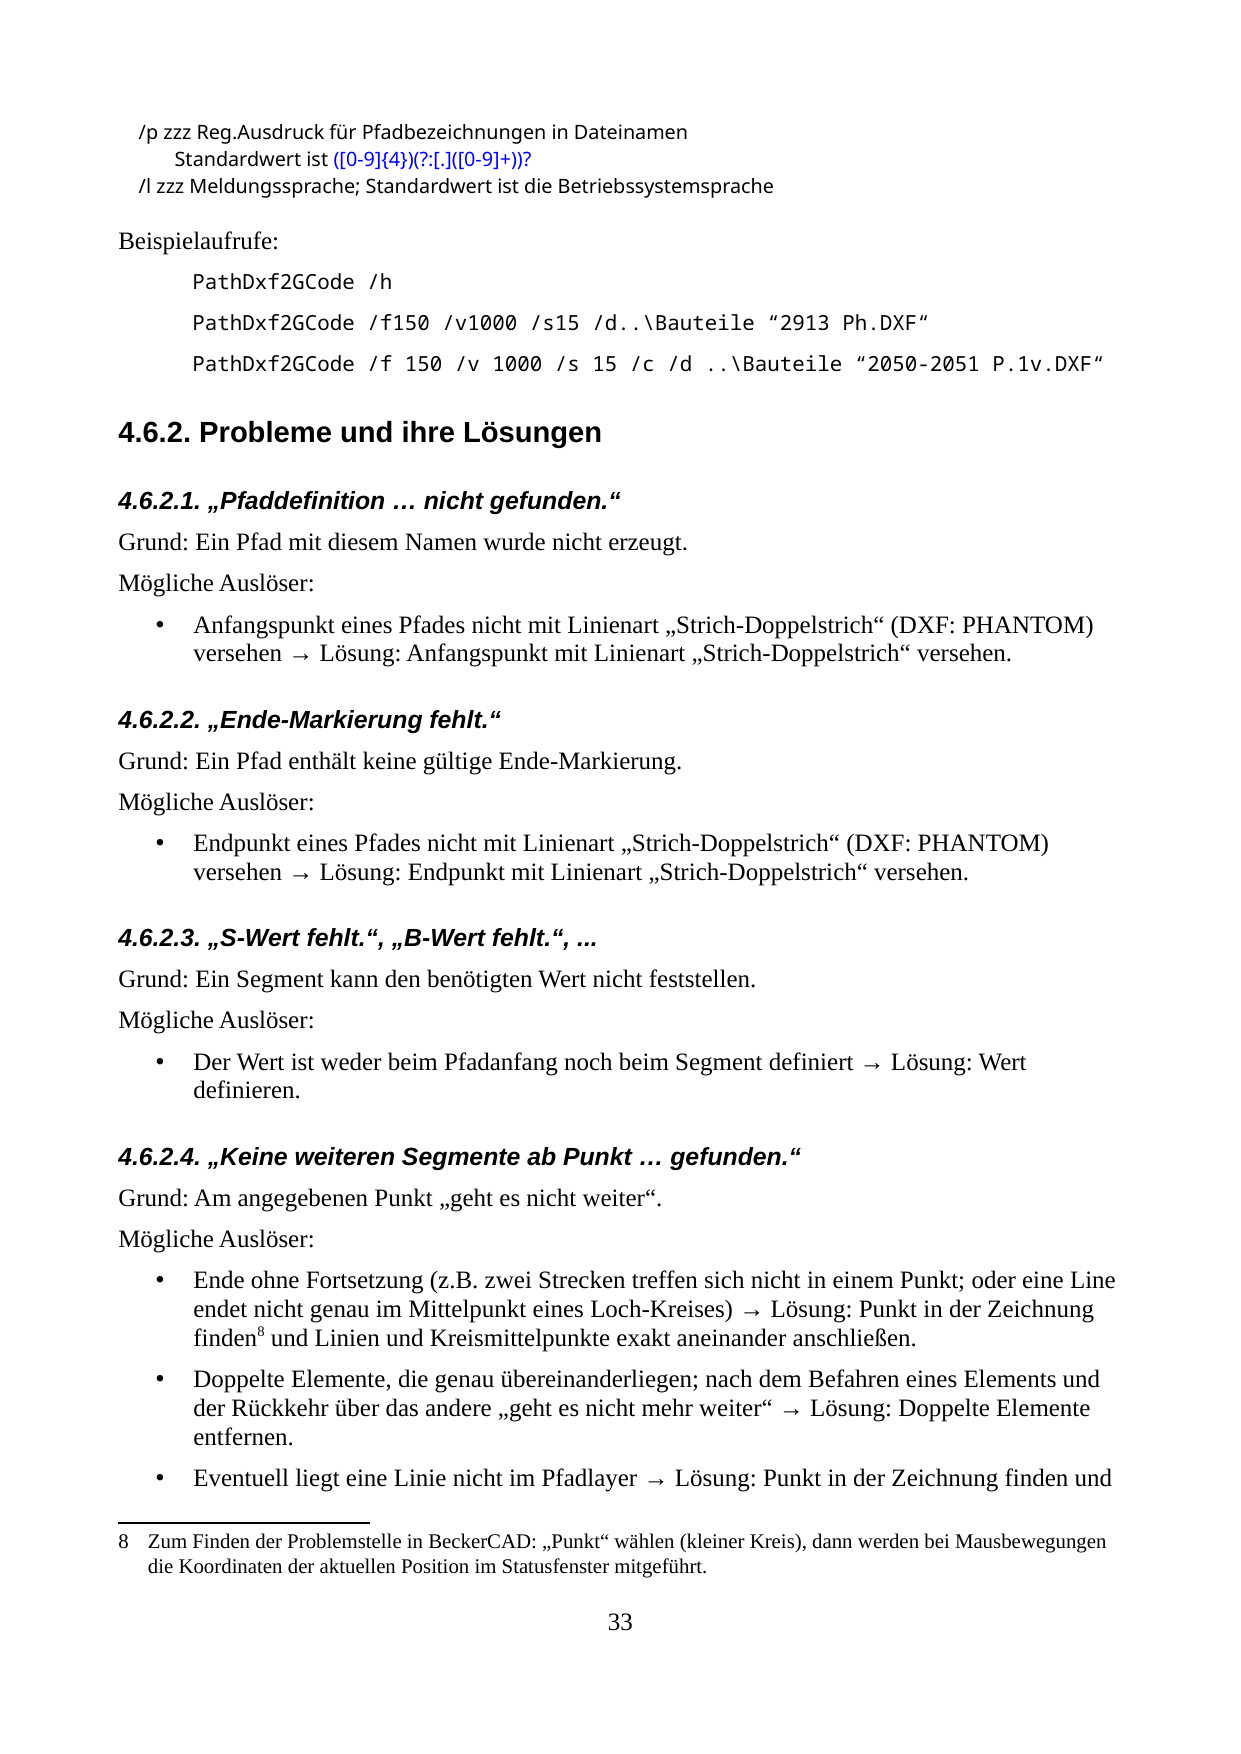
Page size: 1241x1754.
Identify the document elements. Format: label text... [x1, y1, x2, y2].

text Grund: Ein Pfad mit diesem Namen wurde nicht erzeugt. [118, 527, 1122, 556]
text Beispielaufrufe: [118, 226, 1122, 255]
text Grund: Am angegebenen Punkt „geht es nicht weiter“. [118, 1183, 1122, 1212]
text PathDxf2GCode /f 150 /v 1000 /s 15 /c /d ..\Bauteile “2050-2051 P.1v.DXF“ [118, 349, 1122, 378]
list Anfangspunkt eines Pfades nicht mit Linienart „Strich-Doppelstrich“ (DXF: PHANTOM) versehen → Lösung: Anfangspunkt mit Linienart „Strich-Doppelstrich“ versehen. [156, 610, 1122, 667]
subtitle 4.6.2.2. „Ende-Markierung fehlt.“ [118, 705, 1122, 733]
text Grund: Ein Segment kann den benötigten Wert nicht feststellen. [118, 964, 1122, 993]
list Der Wert ist weder beim Pfadanfang noch beim Segment definiert → Lösung: Wert definieren. [156, 1047, 1122, 1104]
text Mögliche Auslöser: [118, 1006, 1122, 1034]
text Mögliche Auslöser: [118, 787, 1122, 816]
text PathDxf2GCode /f150 /v1000 /s15 /d..\Bauteile “2913 Ph.DXF“ [118, 308, 1122, 337]
text Standardwert ist ([0-9]{4})(?:[.]([0-9]+))? [118, 145, 1122, 172]
subtitle 4.6.2.3. „S-Wert fehlt.“, „B-Wert fehlt.“, ... [118, 923, 1122, 952]
text /p zzz Reg.Ausdruck für Pfadbezeichnungen in Dateinamen [118, 118, 1122, 145]
text Grund: Ein Pfad enthält keine gültige Ende-Markierung. [118, 746, 1122, 774]
text PathDxf2GCode /h [118, 267, 1122, 296]
list Zum Finden der Problemstelle in BeckerCAD: „Punkt“ wählen (kleiner Kreis), dann werden bei Mausbewegungen die Koordinaten der aktuellen Position im Statusfenster mitgeführt. [118, 1529, 1122, 1578]
subtitle 4.6.2.1. „Pfaddefinition … nicht gefunden.“ [118, 486, 1122, 515]
text /l zzz Meldungssprache; Standardwert ist die Betriebssystemsprache [118, 172, 1122, 199]
text Mögliche Auslöser: [118, 1224, 1122, 1253]
subtitle 4.6.2. Probleme und ihre Lösungen [118, 415, 1122, 449]
list Doppelte Elemente, die genau übereinanderliegen; nach dem Befahren eines Elements und der Rückkehr über das andere „geht es nicht mehr weiter“ → Lösung: Doppelte Elemente entfernen. [156, 1364, 1122, 1450]
list Eventuell liegt eine Linie nicht im Pfadlayer → Lösung: Punkt in der Zeichnung finden und [156, 1463, 1122, 1492]
subtitle 4.6.2.4. „Keine weiteren Segmente ab Punkt … gefunden.“ [118, 1142, 1122, 1170]
list Endpunkt eines Pfades nicht mit Linienart „Strich-Doppelstrich“ (DXF: PHANTOM) versehen → Lösung: Endpunkt mit Linienart „Strich-Doppelstrich“ versehen. [156, 828, 1122, 886]
text Mögliche Auslöser: [118, 568, 1122, 597]
list Ende ohne Fortsetzung (z.B. zwei Strecken treffen sich nicht in einem Punkt; oder eine Line endet nicht genau im Mittelpunkt eines Loch-Kreises) → Lösung: Punkt in der Zeichnung finden und Linien und Kreismittelpunkte exakt aneinander anschließen. [156, 1265, 1122, 1352]
